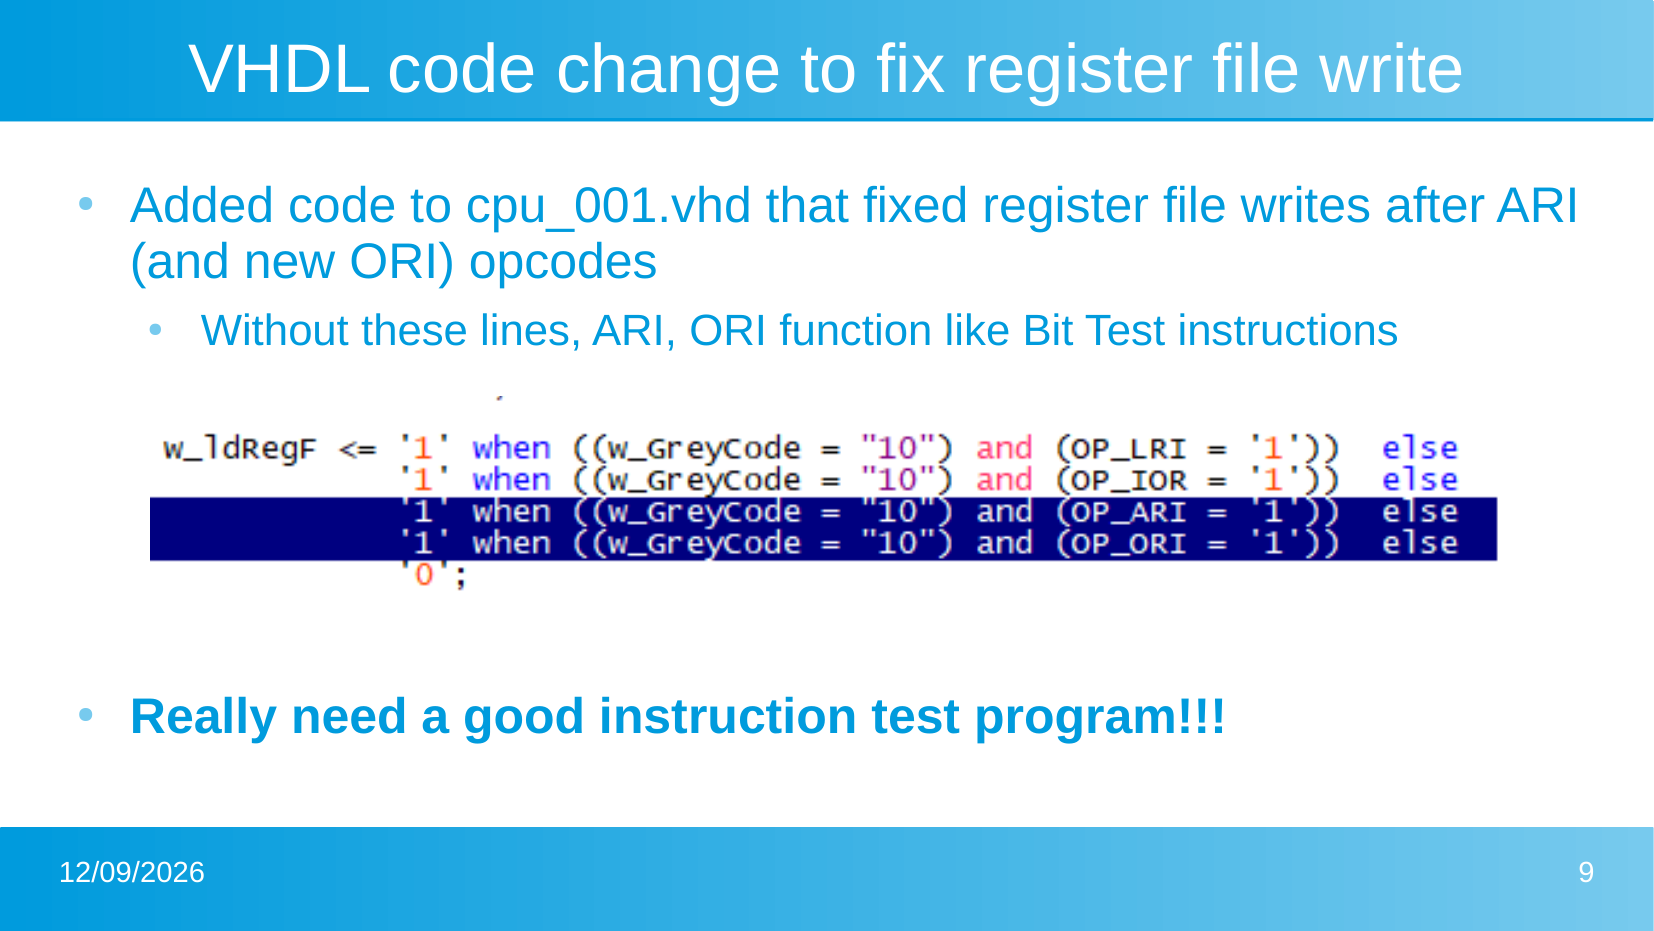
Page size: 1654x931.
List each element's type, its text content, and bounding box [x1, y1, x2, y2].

list Added code to cpu_001.vhd that fixed register file writes after ARI (and new ORI) opcodes Without these lines, ARI, ORI function like Bit Test instructions Really need a good instruction test program!!! [59, 177, 1595, 397]
title VHDL code change to fix register file write [59, 29, 1595, 108]
picture [150, 396, 1551, 610]
